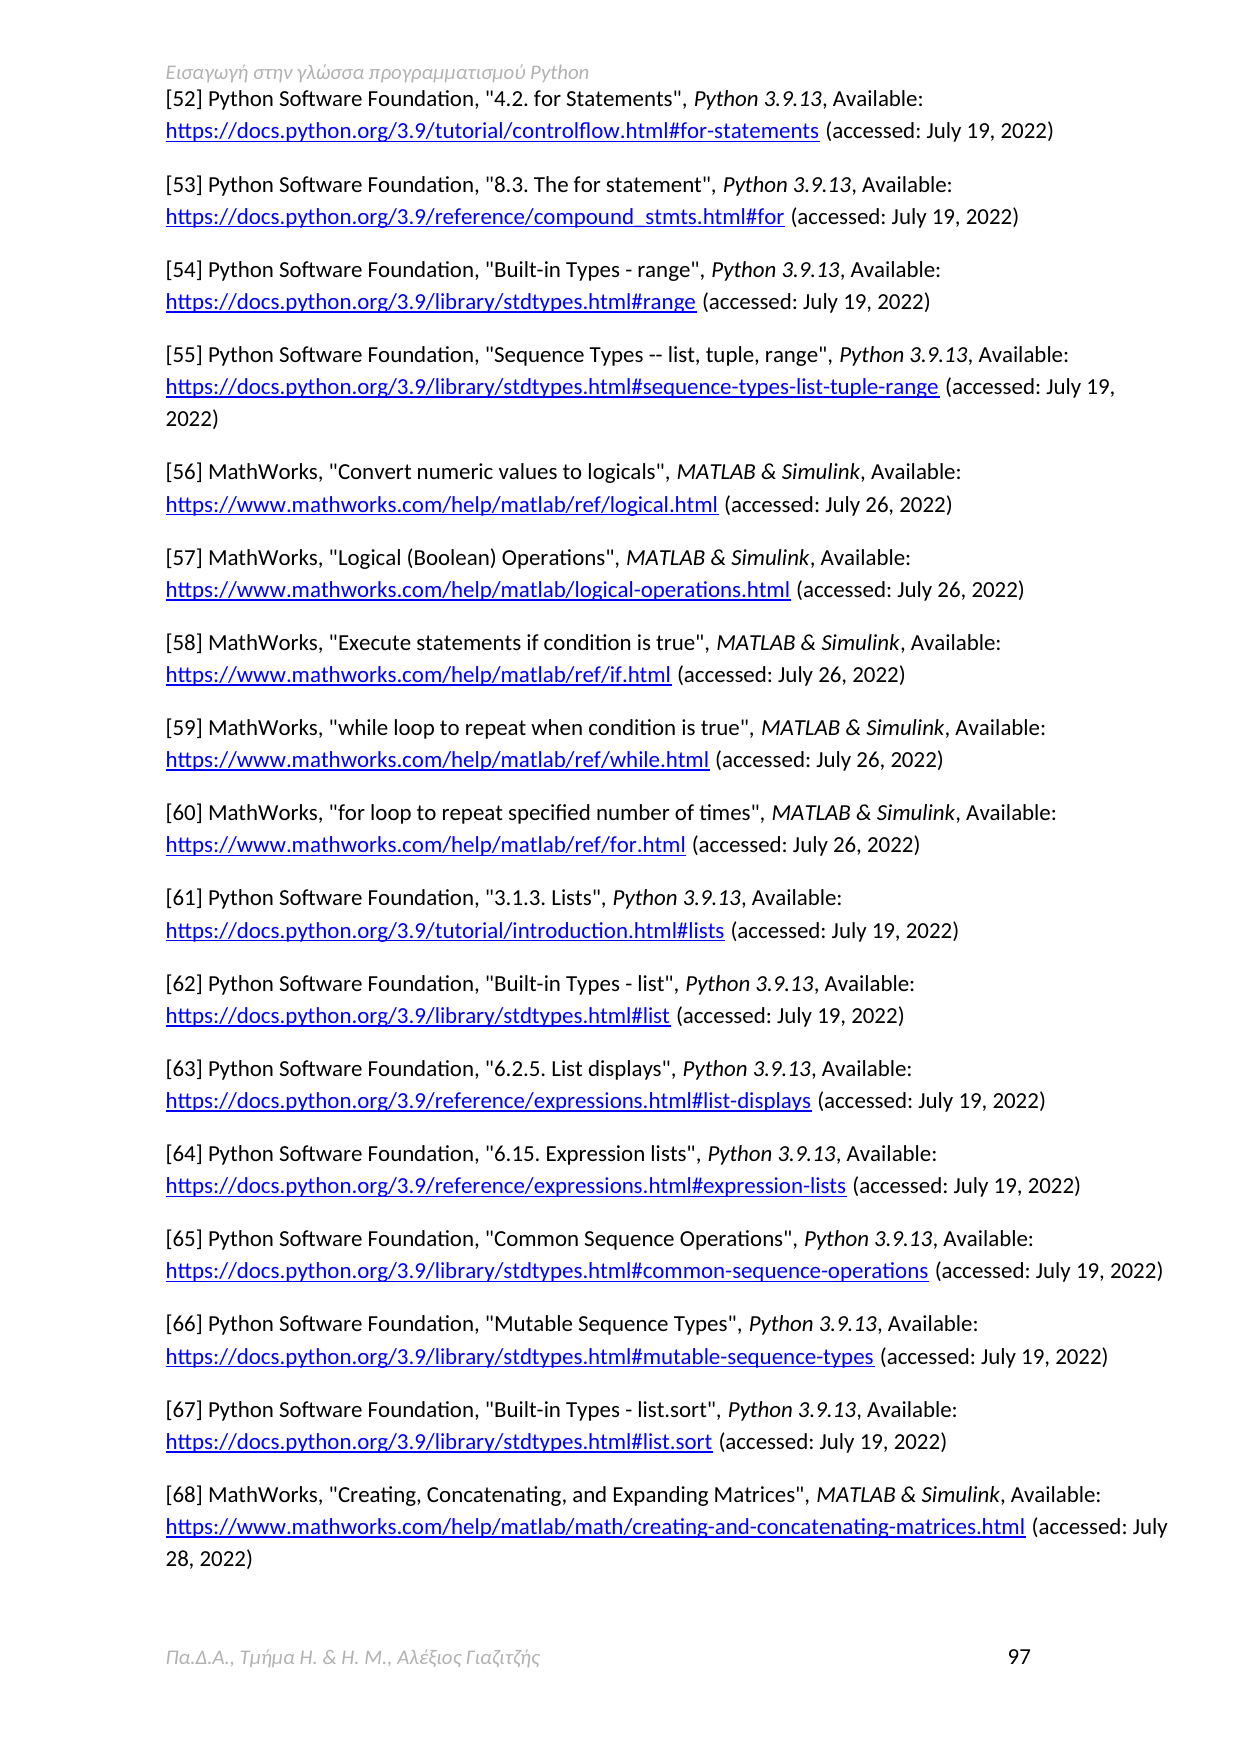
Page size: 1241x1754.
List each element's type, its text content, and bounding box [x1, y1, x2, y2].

text [68] MathWorks, "Creating, Concatenating, and Expanding Matrices", MATLAB & Simulink, Available: https://www.mathworks.com/help/matlab/math/creating-and-concatenating-matrices.html (accessed: July 28, 2022) [165, 1480, 1169, 1572]
text [53] Python Software Foundation, "8.3. The for statement", Python 3.9.13, Available: https://docs.python.org/3.9/reference/compound_stmts.html#for (accessed: July 19, 2022) [165, 170, 1169, 230]
text [66] Python Software Foundation, "Mutable Sequence Types", Python 3.9.13, Available: https://docs.python.org/3.9/library/stdtypes.html#mutable-sequence-types (accessed: July 19, 2022) [165, 1309, 1169, 1370]
text [58] MathWorks, "Execute statements if condition is true", MATLAB & Simulink, Available: https://www.mathworks.com/help/matlab/ref/if.html (accessed: July 26, 2022) [165, 628, 1169, 688]
text [67] Python Software Foundation, "Built-in Types - list.sort", Python 3.9.13, Available: https://docs.python.org/3.9/library/stdtypes.html#list.sort (accessed: July 19, 2022) [165, 1395, 1169, 1455]
text [65] Python Software Foundation, "Common Sequence Operations", Python 3.9.13, Available: https://docs.python.org/3.9/library/stdtypes.html#common-sequence-operations (accessed: July 19, 2022) [165, 1224, 1169, 1284]
text [60] MathWorks, "for loop to repeat specified number of times", MATLAB & Simulink, Available: https://www.mathworks.com/help/matlab/ref/for.html (accessed: July 26, 2022) [165, 798, 1169, 858]
text [64] Python Software Foundation, "6.15. Expression lists", Python 3.9.13, Available: https://docs.python.org/3.9/reference/expressions.html#expression-lists (accessed: July 19, 2022) [165, 1139, 1169, 1199]
text [59] MathWorks, "while loop to repeat when condition is true", MATLAB & Simulink, Available: https://www.mathworks.com/help/matlab/ref/while.html (accessed: July 26, 2022) [165, 713, 1169, 773]
text [56] MathWorks, "Convert numeric values to logicals", MATLAB & Simulink, Available: https://www.mathworks.com/help/matlab/ref/logical.html (accessed: July 26, 2022) [165, 457, 1169, 518]
text [55] Python Software Foundation, "Sequence Types -- list, tuple, range", Python 3.9.13, Available: https://docs.python.org/3.9/library/stdtypes.html#sequence-types-list-tuple-range (accessed: July 19, 2022) [165, 340, 1169, 432]
text [61] Python Software Foundation, "3.1.3. Lists", Python 3.9.13, Available: https://docs.python.org/3.9/tutorial/introduction.html#lists (accessed: July 19, 2022) [165, 883, 1169, 944]
text [63] Python Software Foundation, "6.2.5. List displays", Python 3.9.13, Available: https://docs.python.org/3.9/reference/expressions.html#list-displays (accessed: July 19, 2022) [165, 1054, 1169, 1114]
text [52] Python Software Foundation, "4.2. for Statements", Python 3.9.13, Available: https://docs.python.org/3.9/tutorial/controlflow.html#for-statements (accessed: July 19, 2022) [165, 84, 1169, 145]
text [54] Python Software Foundation, "Built-in Types - range", Python 3.9.13, Available: https://docs.python.org/3.9/library/stdtypes.html#range (accessed: July 19, 2022) [165, 255, 1169, 315]
text [57] MathWorks, "Logical (Boolean) Operations", MATLAB & Simulink, Available: https://www.mathworks.com/help/matlab/logical-operations.html (accessed: July 26, 2022) [165, 543, 1169, 603]
text [62] Python Software Foundation, "Built-in Types - list", Python 3.9.13, Available: https://docs.python.org/3.9/library/stdtypes.html#list (accessed: July 19, 2022) [165, 969, 1169, 1029]
